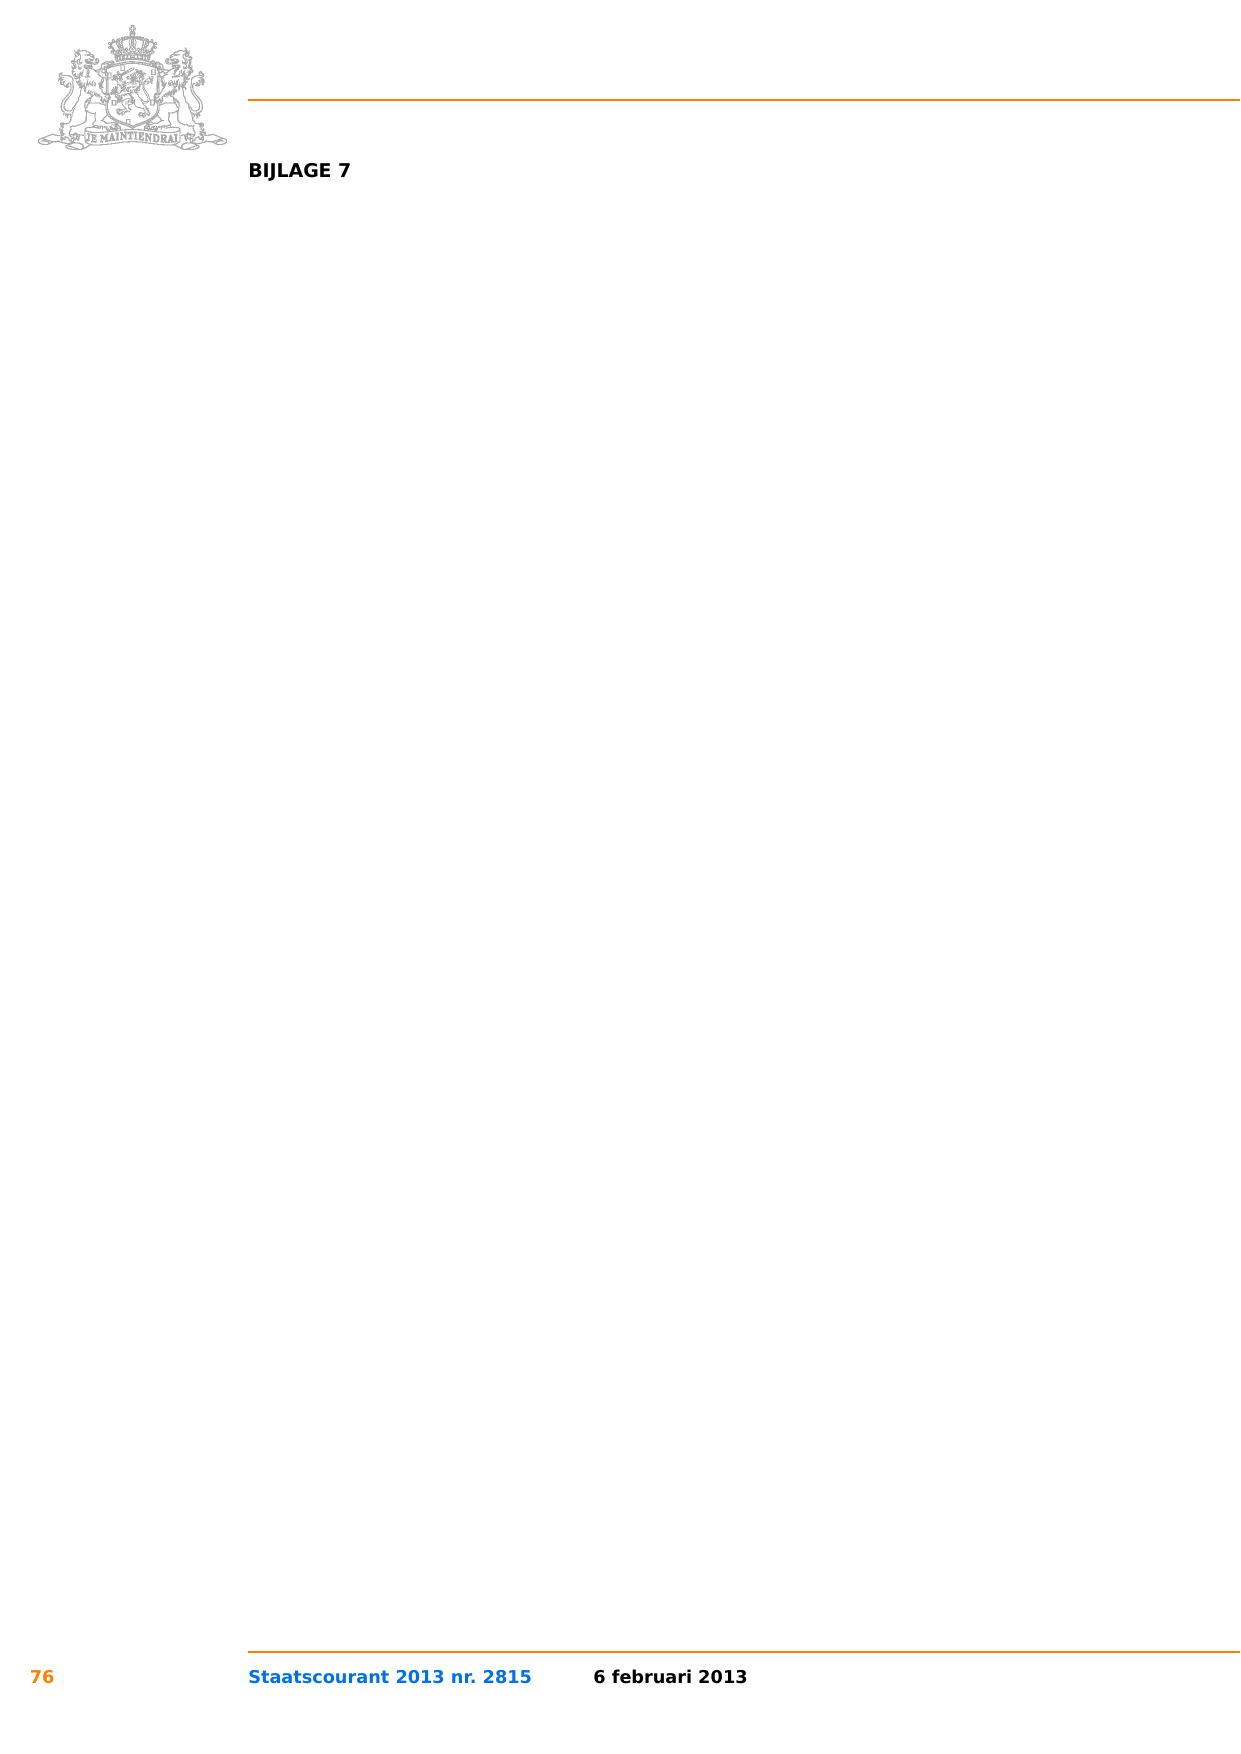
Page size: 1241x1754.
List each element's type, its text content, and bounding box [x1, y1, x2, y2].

picture [38, 25, 227, 150]
subtitle BIJLAGE 7 [248, 160, 1163, 182]
